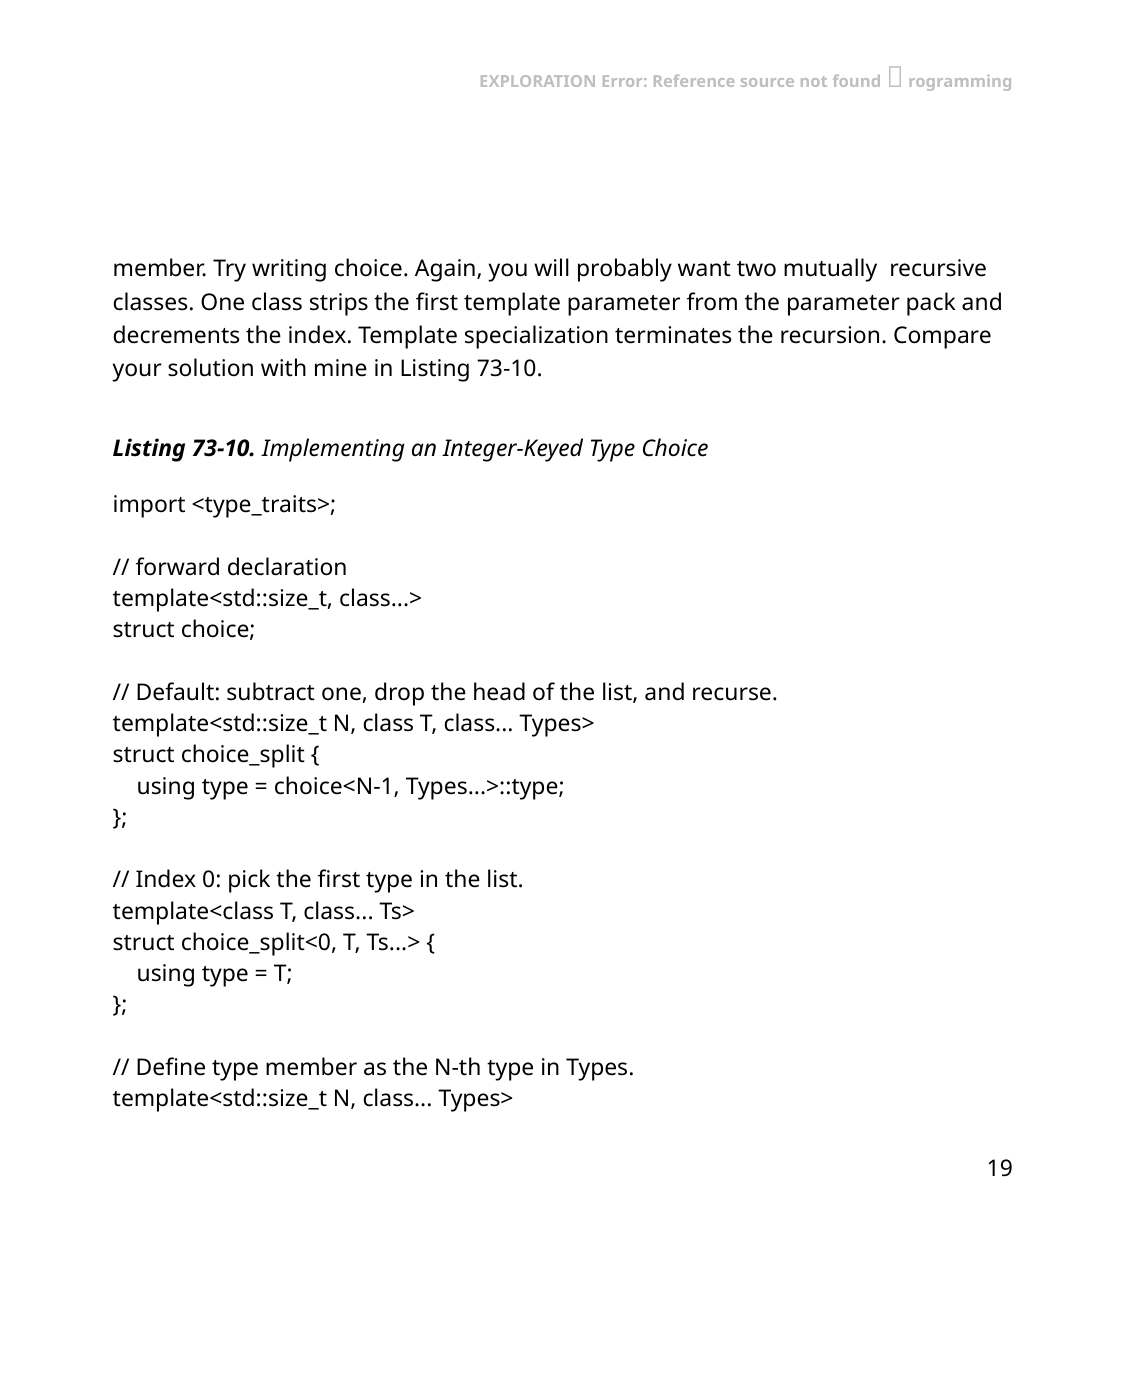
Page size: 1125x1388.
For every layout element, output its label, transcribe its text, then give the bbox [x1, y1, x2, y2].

text template<std::size_t, class...> [112, 582, 1012, 613]
text struct choice_split<0, T, Ts...> { [112, 926, 1012, 957]
text // Default: subtract one, drop the head of the list, and recurse. [112, 676, 1012, 707]
text using type = choice<N-1, Types...>::type; [112, 769, 1012, 801]
text template<std::size_t N, class... Types> [112, 1082, 1012, 1113]
text // Index 0: pick the first type in the list. [112, 863, 1012, 894]
text import <type_traits>; [112, 488, 1012, 519]
text struct choice_split { [112, 738, 1012, 769]
text Listing 73-10. Implementing an Integer-Keyed Type Choice [112, 432, 1012, 463]
text // forward declaration [112, 551, 1012, 582]
text template<std::size_t N, class T, class... Types> [112, 707, 1012, 738]
text }; [112, 988, 1012, 1019]
text // Define type member as the N-th type in Types. [112, 1051, 1012, 1082]
text using type = T; [112, 957, 1012, 988]
text struct choice; [112, 613, 1012, 644]
text }; [112, 801, 1012, 832]
text template<class T, class... Ts> [112, 894, 1012, 926]
text member. Try writing choice. Again, you will probably want two mutually recursive classes. One class strips the first template parameter from the parameter pack and decrements the index. Template specialization terminates the recursion. Compare your solution with mine in Listing 73-10. [112, 250, 1012, 384]
